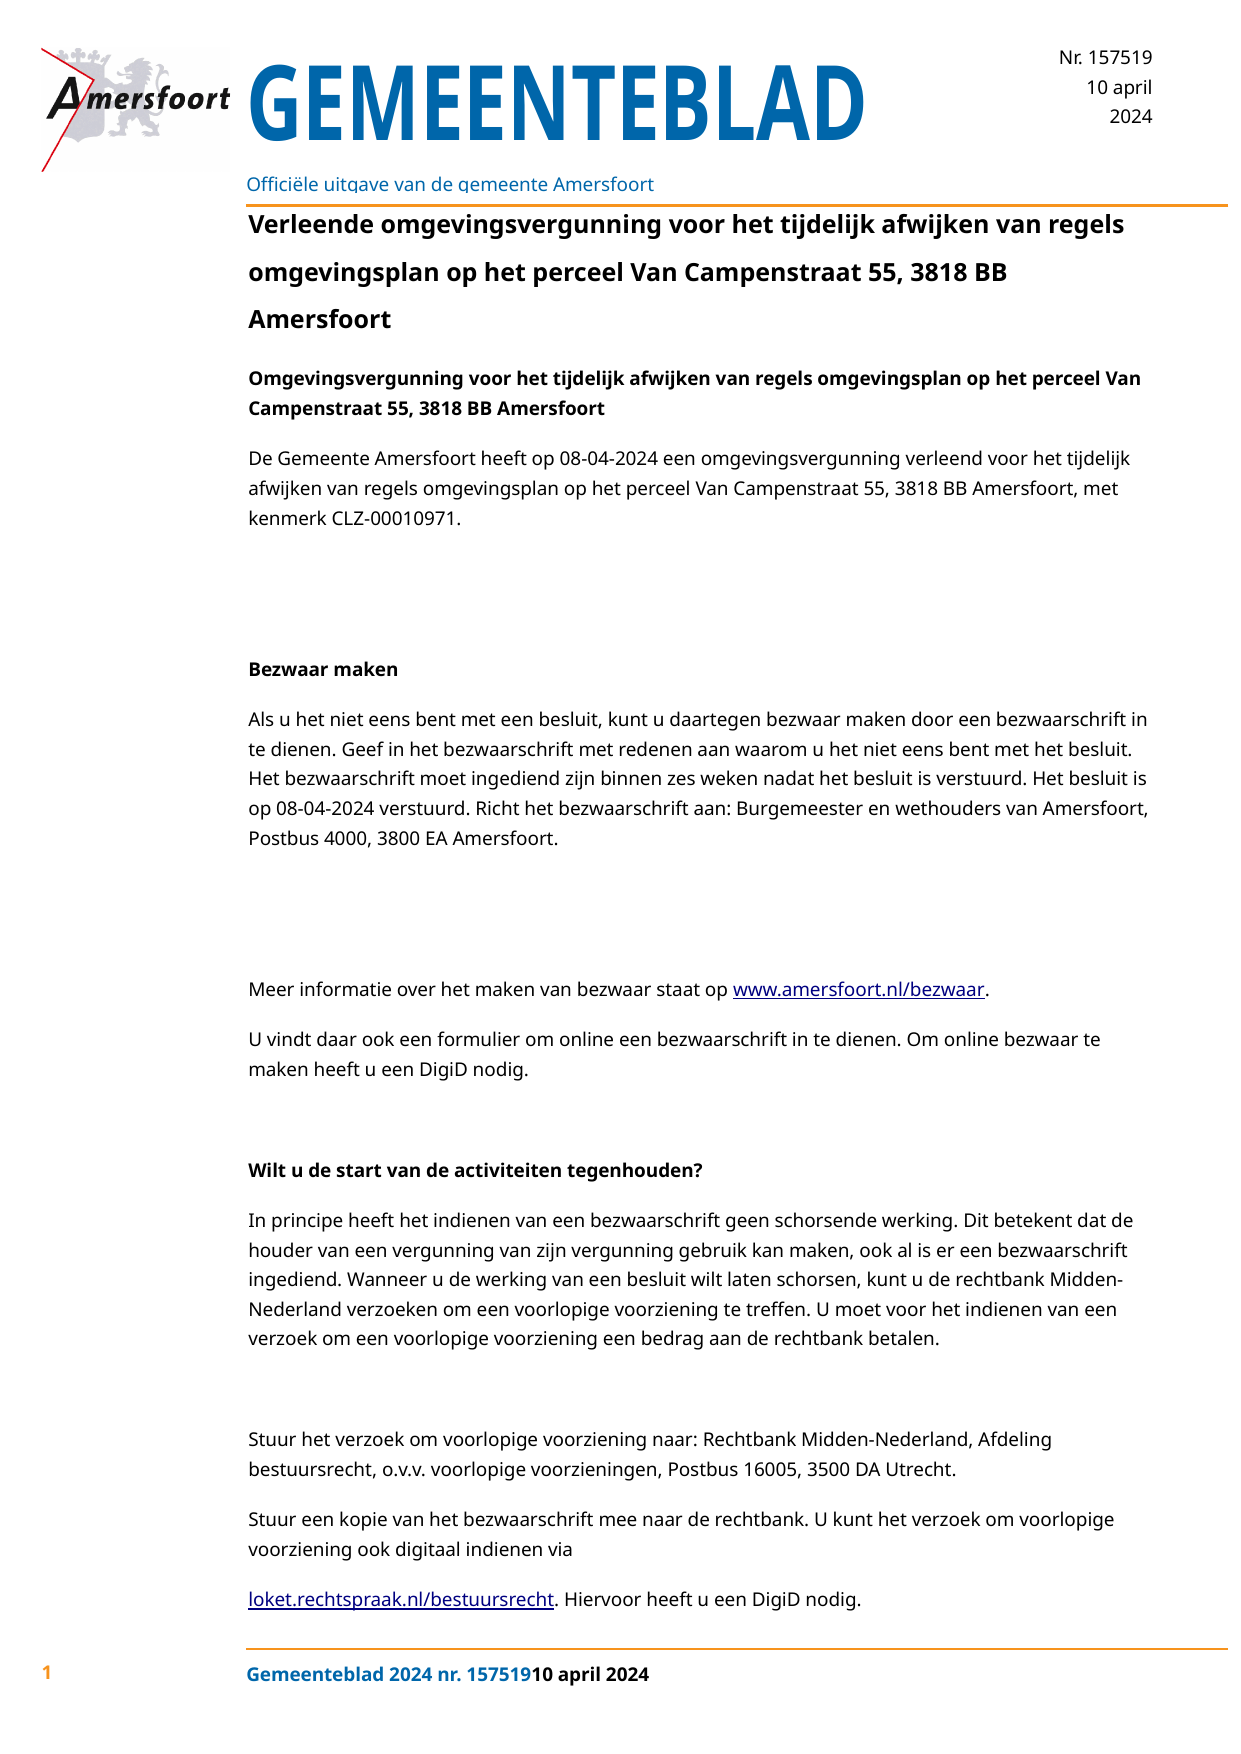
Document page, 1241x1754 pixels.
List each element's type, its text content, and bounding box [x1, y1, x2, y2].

text In principe heeft het indienen van een bezwaarschrift geen schorsende werking. Dit betekent dat de houder van een vergunning van zijn vergunning gebruik kan maken, ook al is er een bezwaarschrift ingediend. Wanneer u de werking van een besluit wilt laten schorsen, kunt u de rechtbank Midden-Nederland verzoeken om een voorlopige voorziening te treffen. U moet voor het indienen van een verzoek om een voorlopige voorziening een bedrag aan de rechtbank betalen. [248, 1207, 1152, 1351]
picture [41, 47, 231, 172]
text Stuur het verzoek om voorlopige voorziening naar: Rechtbank Midden-Nederland, Afdeling bestuursrecht, o.v.v. voorlopige voorzieningen, Postbus 16005, 3500 DA Utrecht. [248, 1426, 1152, 1482]
text Wilt u de start van de activiteiten tegenhouden? [248, 1157, 1152, 1182]
text Meer informatie over het maken van bezwaar staat op www.amersfoort.nl/bezwaar. [248, 976, 1152, 1002]
text Bezwaar maken [248, 656, 1152, 682]
text U vindt daar ook een formulier om online een bezwaarschrift in te dienen. Om online bezwaar te maken heeft u een DigiD nodig. [248, 1026, 1152, 1082]
text De Gemeente Amersfoort heeft op 08-04-2024 een omgevingsvergunning verleend voor het tijdelijk afwijken van regels omgevingsplan op het perceel Van Campenstraat 55, 3818 BB Amersfoort, met kenmerk CLZ-00010971. [248, 446, 1152, 530]
text loket.rechtspraak.nl/bestuursrecht. Hiervoor heeft u een DigiD nodig. [248, 1586, 1152, 1612]
text Stuur een kopie van het bezwaarschrift mee naar de rechtbank. U kunt het verzoek om voorlopige voorziening ook digitaal indienen via [248, 1506, 1152, 1562]
text Als u het niet eens bent met een besluit, kunt u daartegen bezwaar maken door een bezwaarschrift in te dienen. Geef in het bezwaarschrift met redenen aan waarom u het niet eens bent met het besluit. Het bezwaarschrift moet ingediend zijn binnen zes weken nadat het besluit is verstuurd. Het besluit is op 08-04-2024 verstuurd. Richt het bezwaarschrift aan: Burgemeester en wethouders van Amersfoort, Postbus 4000, 3800 EA Amersfoort. [248, 706, 1152, 850]
text Verleende omgevingsvergunning voor het tijdelijk afwijken van regels omgevingsplan op het perceel Van Campenstraat 55, 3818 BB Amersfoort [248, 207, 1152, 336]
text Omgevingsvergunning voor het tijdelijk afwijken van regels omgevingsplan op het perceel Van Campenstraat 55, 3818 BB Amersfoort [248, 366, 1152, 421]
